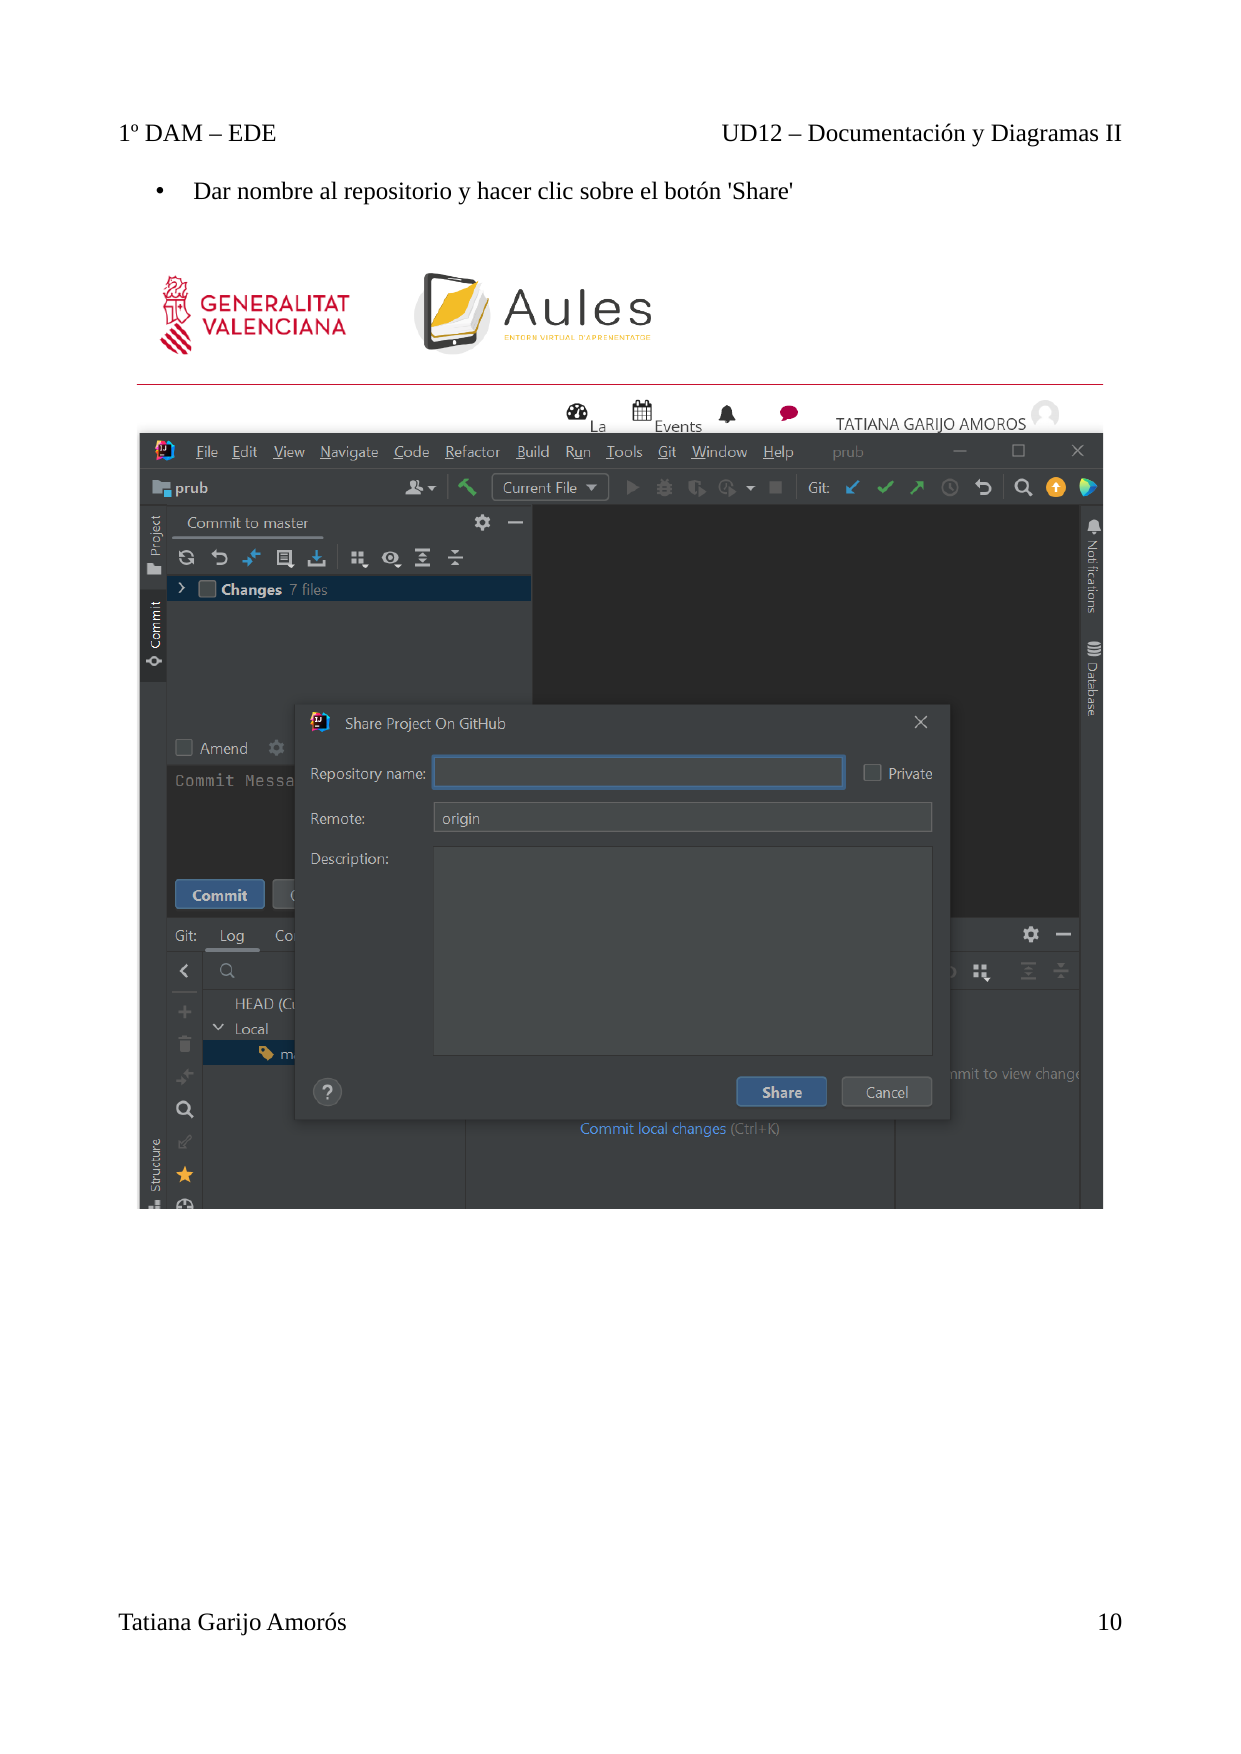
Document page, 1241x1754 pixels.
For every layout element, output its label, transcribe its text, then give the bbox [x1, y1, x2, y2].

list Dar nombre al repositorio y hacer clic sobre el botón 'Share' [156, 176, 1122, 205]
